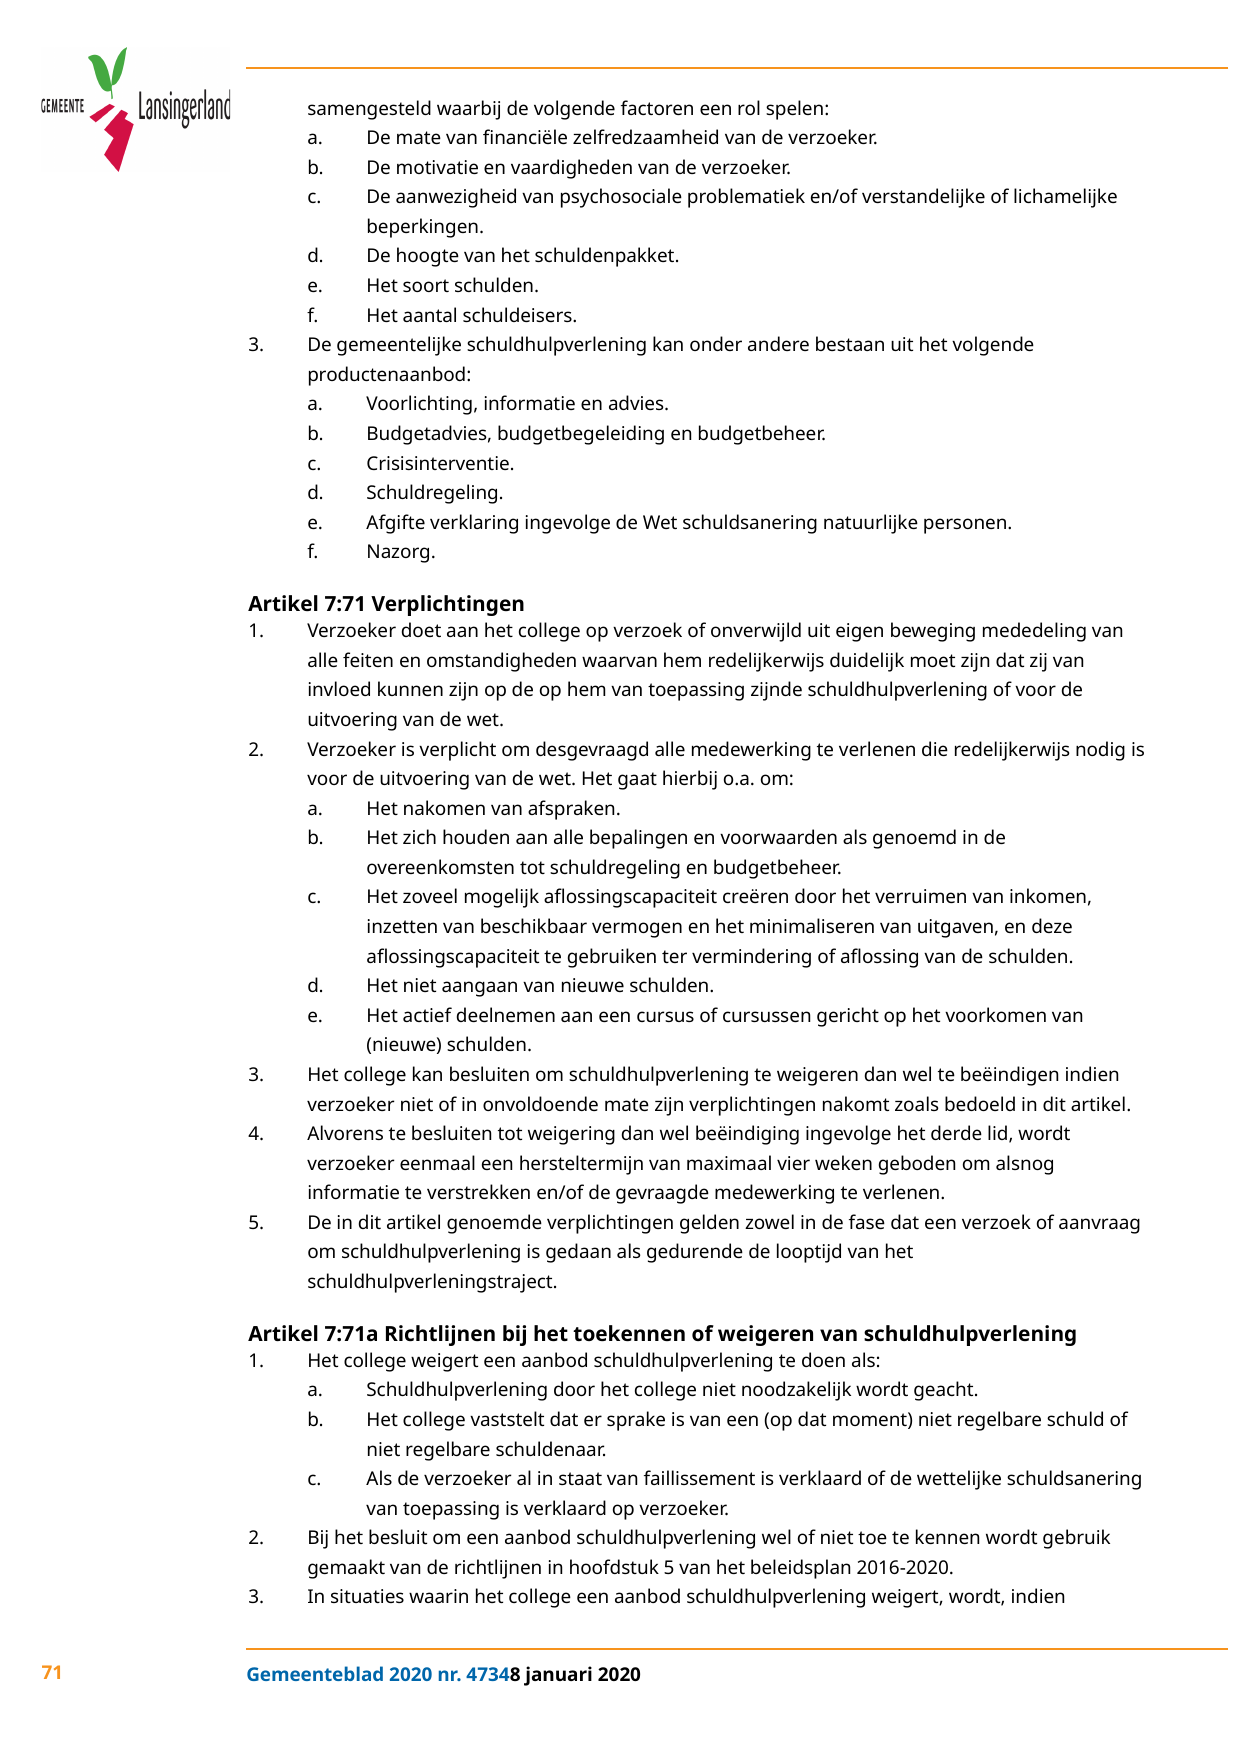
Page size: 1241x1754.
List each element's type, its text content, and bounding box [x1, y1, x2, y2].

list Het actief deelnemen aan een cursus of cursussen gericht op het voorkomen van (nieuwe) schulden. [307, 1002, 1152, 1057]
list Schuldhulpverlening door het college niet noodzakelijk wordt geacht. [307, 1377, 1152, 1402]
list Verzoeker doet aan het college op verzoek of onverwijld uit eigen beweging mededeling van alle feiten en omstandigheden waarvan hem redelijkerwijs duidelijk moet zijn dat zij van invloed kunnen zijn op de op hem van toepassing zijnde schuldhulpverlening of voor de uitvoering van de wet. [248, 617, 1152, 732]
text Artikel 7:71a Richtlijnen bij het toekennen of weigeren van schuldhulpverlening [248, 1319, 1152, 1347]
list Voorlichting, informatie en advies. [307, 391, 1152, 416]
list Afgifte verklaring ingevolge de Wet schuldsanering natuurlijke personen. [307, 509, 1152, 535]
list Alvorens te besluiten tot weigering dan wel beëindiging ingevolge het derde lid, wordt verzoeker eenmaal een hersteltermijn van maximaal vier weken geboden om alsnog informatie te verstrekken en/of de gevraagde medewerking te verlenen. [248, 1120, 1152, 1205]
list Schuldregeling. [307, 479, 1152, 505]
list Het college weigert een aanbod schuldhulpverlening te doen als: [248, 1347, 1152, 1373]
list De mate van financiële zelfredzaamheid van de verzoeker. [307, 124, 1152, 150]
list Het zoveel mogelijk aflossingscapaciteit creëren door het verruimen van inkomen, inzetten van beschikbaar vermogen en het minimaliseren van uitgaven, en deze aflossingscapaciteit te gebruiken ter vermindering of aflossing van de schulden. [307, 884, 1152, 968]
list Het soort schulden. [307, 272, 1152, 298]
list Crisisinterventie. [307, 450, 1152, 476]
list Het college kan besluiten om schuldhulpverlening te weigeren dan wel te beëindigen indien verzoeker niet of in onvoldoende mate zijn verplichtingen nakomt zoals bedoeld in dit artikel. [248, 1061, 1152, 1116]
list De aanwezigheid van psychosociale problematiek en/of verstandelijke of lichamelijke beperkingen. [307, 183, 1152, 239]
list Bij het besluit om een aanbod schuldhulpverlening wel of niet toe te kennen wordt gebruik gemaakt van de richtlijnen in hoofdstuk 5 van het beleidsplan 2016-2020. [248, 1524, 1152, 1580]
list De motivatie en vaardigheden van de verzoeker. [307, 154, 1152, 180]
list Het nakomen van afspraken. [307, 795, 1152, 821]
list Het niet aangaan van nieuwe schulden. [307, 972, 1152, 998]
list Budgetadvies, budgetbegeleiding en budgetbeheer. [307, 420, 1152, 446]
list De hoogte van het schuldenpakket. [307, 243, 1152, 268]
list De in dit artikel genoemde verplichtingen gelden zowel in de fase dat een verzoek of aanvraag om schuldhulpverlening is gedaan als gedurende de looptijd van het schuldhulpverleningstraject. [248, 1209, 1152, 1294]
list Nazorg. [307, 538, 1152, 564]
list Het aantal schuldeisers. [307, 302, 1152, 328]
text Artikel 7:71 Verplichtingen [248, 589, 1152, 617]
list De gemeentelijke schuldhulpverlening kan onder andere bestaan uit het volgende productenaanbod: [248, 331, 1152, 387]
picture [41, 47, 231, 172]
list Als de verzoeker al in staat van faillissement is verklaard of de wettelijke schuldsanering van toepassing is verklaard op verzoeker. [307, 1465, 1152, 1521]
list samengesteld waarbij de volgende factoren een rol spelen: [248, 95, 1152, 121]
list In situaties waarin het college een aanbod schuldhulpverlening weigert, wordt, indien [248, 1584, 1152, 1609]
list Verzoeker is verplicht om desgevraagd alle medewerking te verlenen die redelijkerwijs nodig is voor de uitvoering van de wet. Het gaat hierbij o.a. om: [248, 736, 1152, 791]
list Het zich houden aan alle bepalingen en voorwaarden als genoemd in de overeenkomsten tot schuldregeling en budgetbeheer. [307, 824, 1152, 880]
list Het college vaststelt dat er sprake is van een (op dat moment) niet regelbare schuld of niet regelbare schuldenaar. [307, 1406, 1152, 1462]
